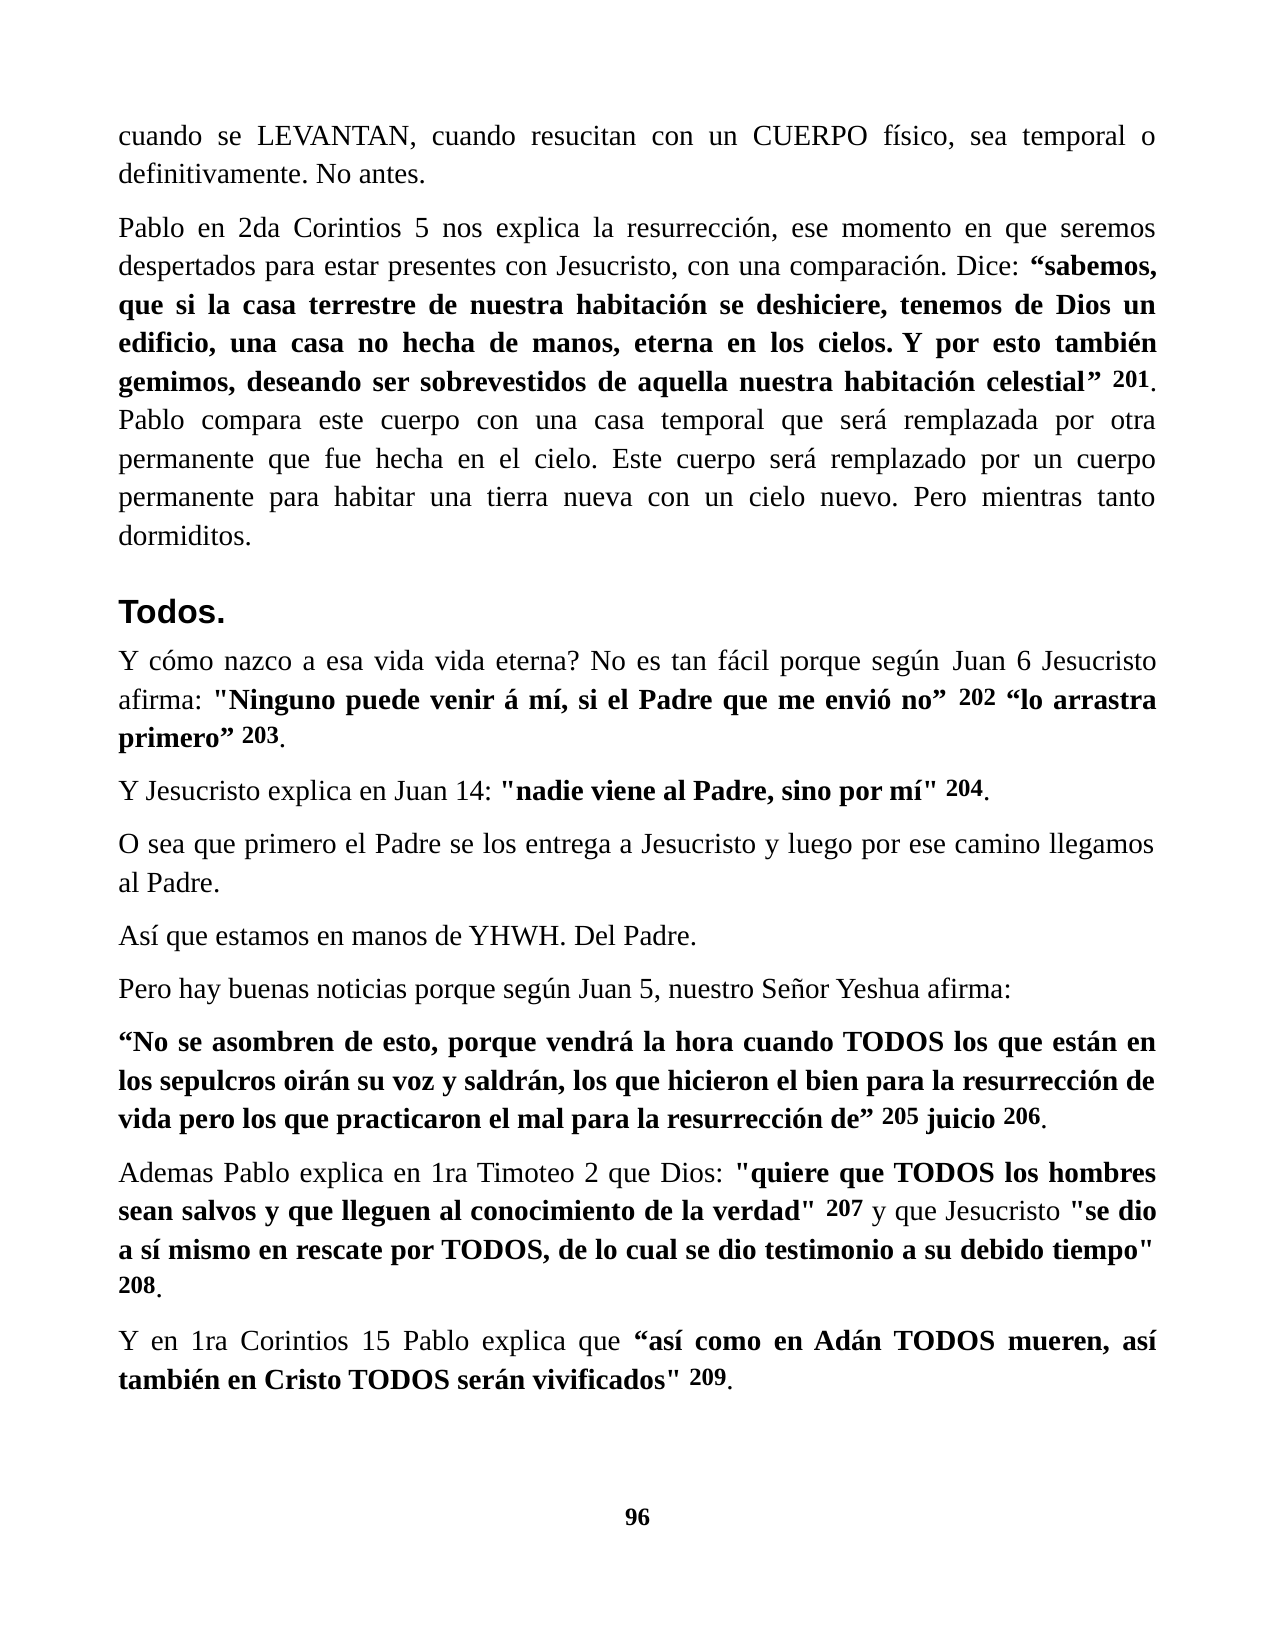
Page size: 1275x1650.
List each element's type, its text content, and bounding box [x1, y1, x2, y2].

text “No se asombren de esto, porque vendrá la hora cuando TODOS los que están en los sepulcros oirán su voz y saldrán, los que hicieron el bien para la resurrección de vida pero los que practicaron el mal para la resurrección de” juicio . [118, 1024, 1157, 1135]
text cuando se LEVANTAN, cuando resucitan con un CUERPO físico, sea temporal o definitivamente. No antes. [118, 118, 1157, 190]
subtitle Todos. [118, 592, 1157, 631]
text Así que estamos en manos de YHWH. Del Padre. [118, 918, 1157, 952]
text Y cómo nazco a esa vida vida eterna? No es tan fácil porque según Juan 6 Jesucristo afirma: "Ninguno puede venir á mí, si el Padre que me envió no” “lo arrastra primero” . [118, 643, 1157, 754]
text O sea que primero el Padre se los entrega a Jesucristo y luego por ese camino llegamos al Padre. [118, 827, 1157, 899]
text Y en 1ra Corintios 15 Pablo explica que “así como en Adán TODOS mueren, así también en Cristo TODOS serán vivificados" . [118, 1323, 1157, 1396]
text Pero hay buenas noticias porque según Juan 5, nuestro Señor Yeshua afirma: [118, 971, 1157, 1005]
text Pablo en 2da Corintios 5 nos explica la resurrección, ese momento en que seremos despertados para estar presentes con Jesucristo, con una comparación. Dice: “sabemos, que si la casa terrestre de nuestra habitación se deshiciere, tenemos de Dios un edificio, una casa no hecha de manos, eterna en los cielos. Y por esto también gemimos, deseando ser sobrevestidos de aquella nuestra habitación celestial” . Pablo compara este cuerpo con una casa temporal que será remplazada por otra permanente que fue hecha en el cielo. Este cuerpo será remplazado por un cuerpo permanente para habitar una tierra nueva con un cielo nuevo. Pero mientras tanto dormiditos. [118, 210, 1157, 552]
text Y Jesucristo explica en Juan 14: "nadie viene al Padre, sino por mí" . [118, 773, 1157, 807]
text Ademas Pablo explica en 1ra Timoteo 2 que Dios: "quiere que TODOS los hombres sean salvos y que lleguen al conocimiento de la verdad" y que Jesucristo "se dio a sí mismo en rescate por TODOS, de lo cual se dio testimonio a su debido tiempo" . [118, 1155, 1157, 1304]
